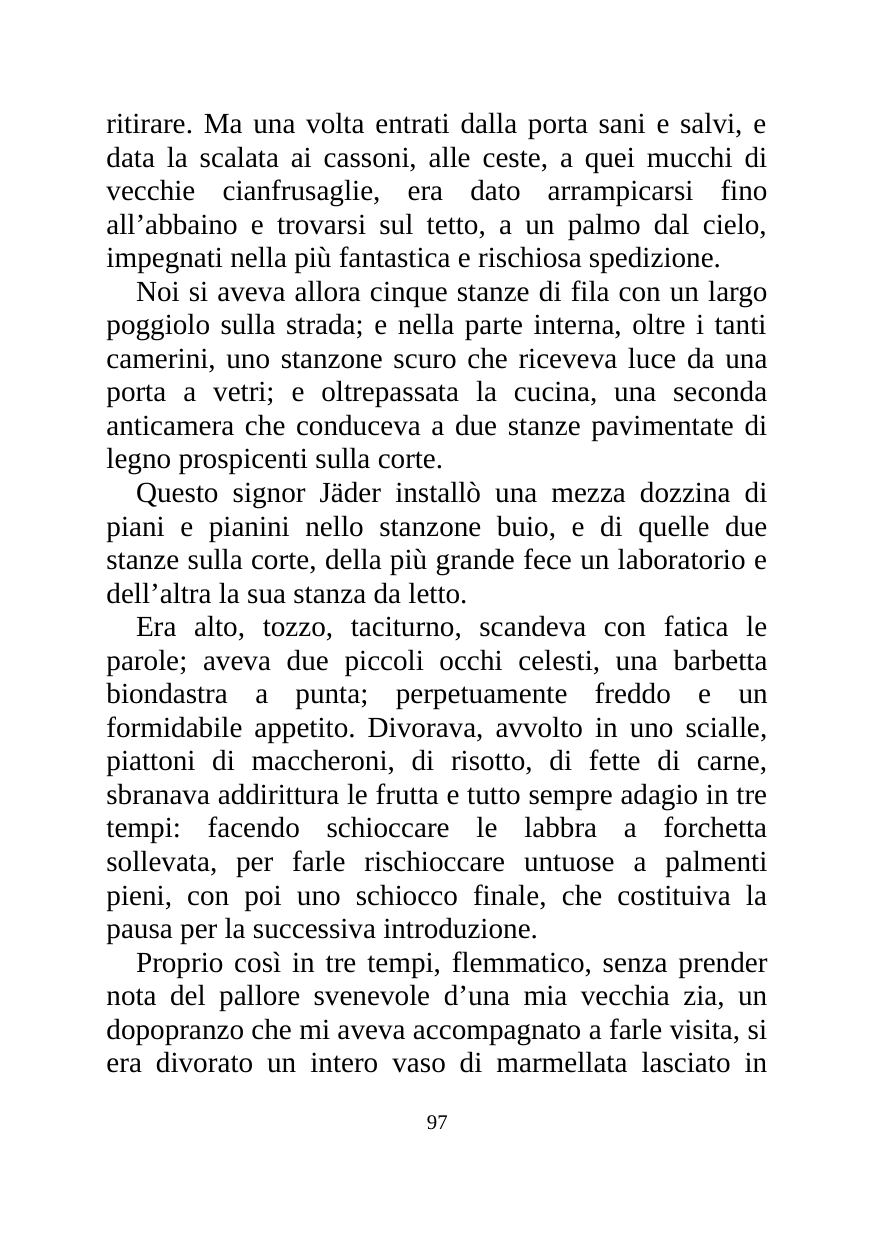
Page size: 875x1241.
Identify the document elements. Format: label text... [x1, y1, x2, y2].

text Questo signor Jäder installò una mezza dozzina di piani e pianini nello stanzone buio, e di quelle due stanze sulla corte, della più grande fece un laboratorio e dell’altra la sua stanza da letto. [106, 475, 768, 609]
text Proprio così in tre tempi, flemmatico, senza prender nota del pallore svenevole d’una mia vecchia zia, un dopopranzo che mi aveva accompagnato a farle visita, si era divorato un intero vaso di marmellata lasciato in [106, 945, 768, 1079]
text Noi si aveva allora cinque stanze di fila con un largo poggiolo sulla strada; e nella parte interna, oltre i tanti camerini, uno stanzone scuro che riceveva luce da una porta a vetri; e oltrepassata la cucina, una seconda anticamera che conduceva a due stanze pavimentate di legno prospicenti sulla corte. [106, 274, 768, 475]
text ritirare. Ma una volta entrati dalla porta sani e salvi, e data la scalata ai cassoni, alle ceste, a quei mucchi di vecchie cianfrusaglie, era dato arrampicarsi fino all’abbaino e trovarsi sul tetto, a un palmo dal cielo, impegnati nella più fantastica e rischiosa spedizione. [106, 106, 768, 274]
text Era alto, tozzo, taciturno, scandeva con fatica le parole; aveva due piccoli occhi celesti, una barbetta biondastra a punta; perpetuamente freddo e un formidabile appetito. Divorava, avvolto in uno scialle, piattoni di maccheroni, di risotto, di fette di carne, sbranava addirittura le frutta e tutto sempre adagio in tre tempi: facendo schioccare le labbra a forchetta sollevata, per farle rischioccare untuose a palmenti pieni, con poi uno schiocco finale, che costituiva la pausa per la successiva introduzione. [106, 609, 768, 945]
